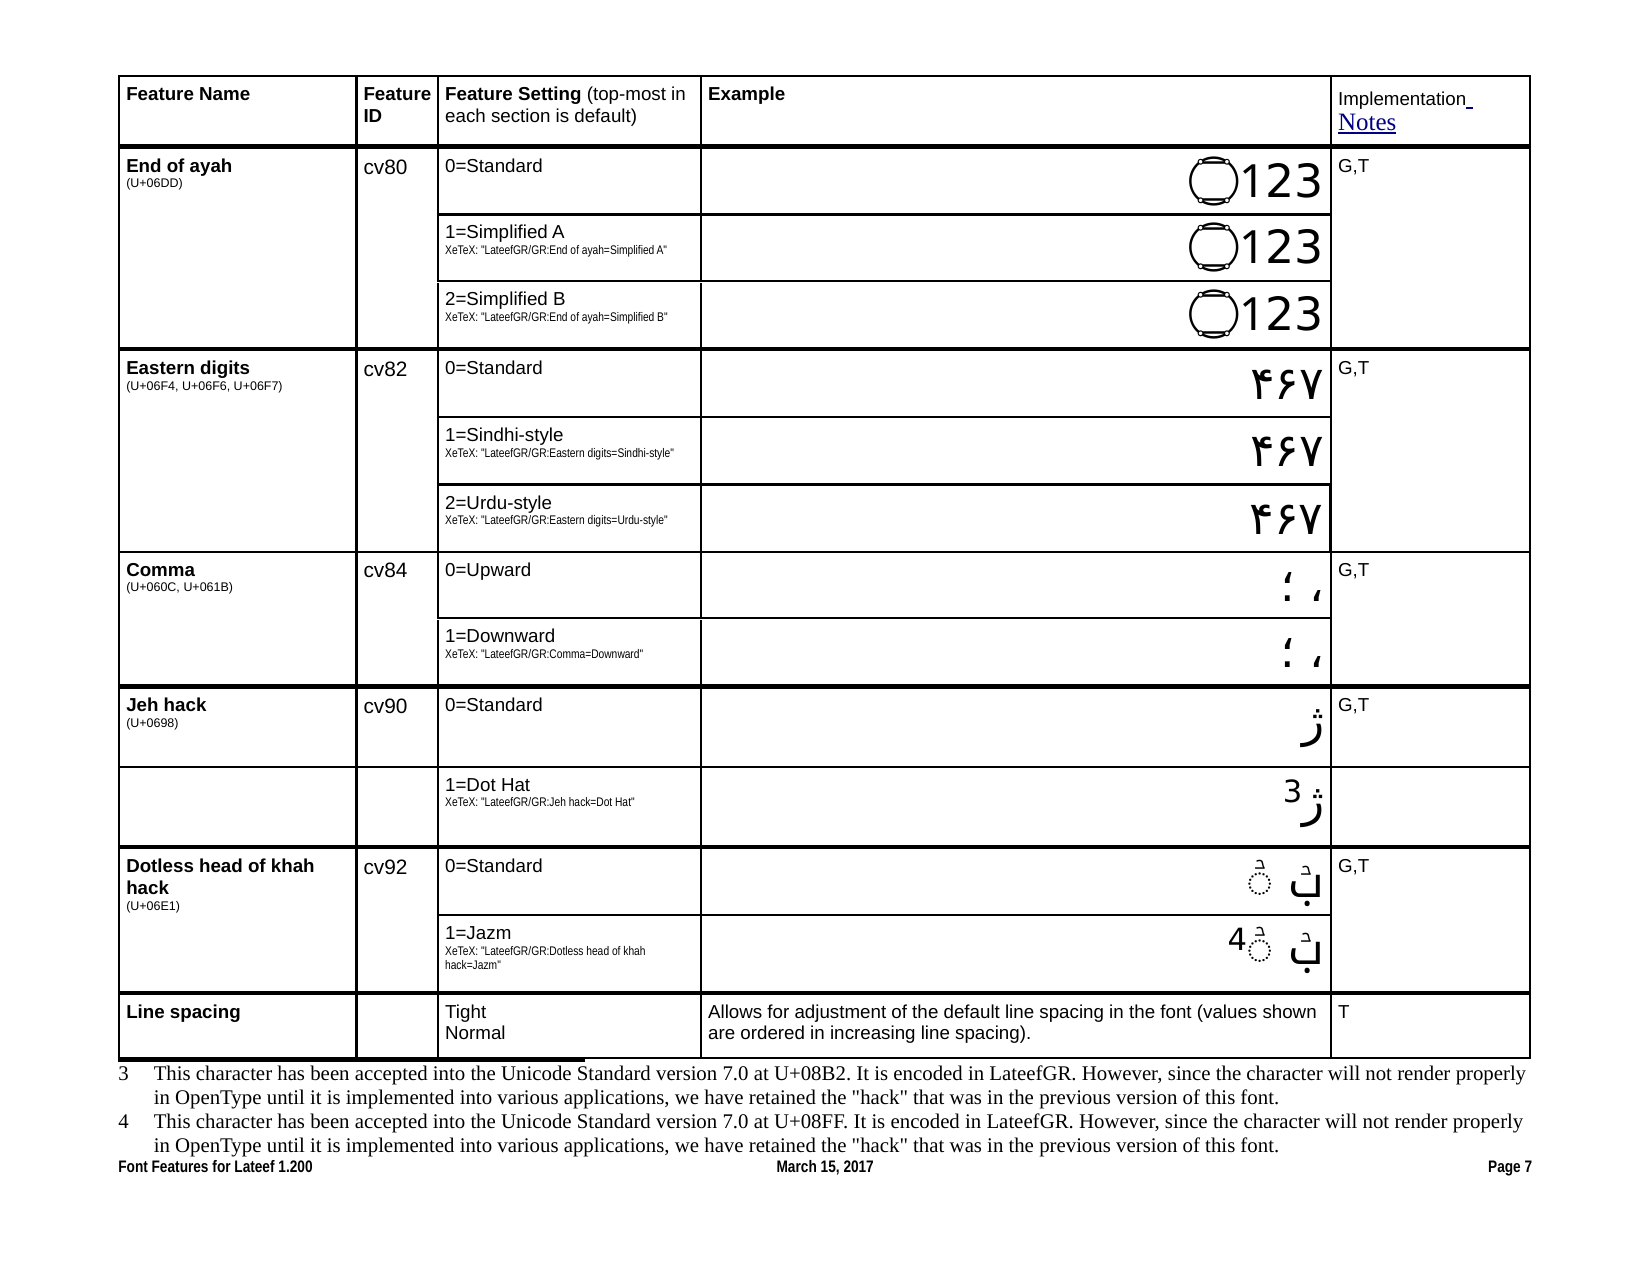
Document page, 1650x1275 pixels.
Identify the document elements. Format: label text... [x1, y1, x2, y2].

table_cell cv92 [358, 849, 437, 991]
table_cell [120, 768, 355, 845]
table_cell ، ؛ [702, 553, 1330, 617]
table_cell G,T [1332, 149, 1529, 347]
table_header Implementation Notes [1332, 77, 1529, 144]
table_cell 1=Simplified A XeTeX: "LateefGR/GR:End of ayah=Simplified A" [439, 216, 700, 280]
table_cell Jeh hack (U+0698) [120, 689, 355, 766]
table_cell 1=Jazm XeTeX: "LateefGR/GR:Dotless head of khah hack=Jazm" [439, 916, 700, 991]
table_cell ۴۶۷ [702, 351, 1330, 416]
table_cell 2=Urdu-style XeTeX: "LateefGR/GR:Eastern digits=Urdu-style" [439, 486, 700, 551]
table_cell 0=Upward [439, 553, 700, 617]
table_cell G,T [1332, 849, 1529, 991]
table_cell 2=Simplified B XeTeX: "LateefGR/GR:End of ayah=Simplified B" [438, 282, 700, 347]
table_cell cv84 [358, 553, 437, 684]
table_cell T [1332, 995, 1529, 1057]
table_cell 0=Standard [439, 689, 700, 766]
table_cell ، ؛ [702, 620, 1330, 684]
table_cell cv82 [358, 351, 437, 551]
table_cell Eastern digits (U+06F4, U+06F6, U+06F7) [120, 351, 355, 551]
table_header Feature Setting (top-most in each section is default) [439, 77, 700, 144]
table_cell ۴۶۷ [702, 486, 1329, 551]
table_cell G,T [1332, 553, 1529, 684]
table_cell بۡ ◌ۡ [702, 916, 1330, 991]
table_cell 1=Sindhi-style XeTeX: "LateefGR/GR:Eastern digits=Sindhi-style" [439, 418, 700, 483]
table_cell Comma (U+060C, U+061B) [120, 553, 355, 684]
table_cell 0=Standard [439, 351, 700, 416]
table_cell 0=Standard [439, 149, 700, 213]
table_cell 1=Downward XeTeX: "LateefGR/GR:Comma=Downward" [439, 620, 700, 684]
table_cell Dotless head of khah hack (U+06E1) [120, 849, 355, 991]
table_header Example [702, 77, 1330, 144]
table_cell 1=Dot Hat XeTeX: "LateefGR/GR:Jeh hack=Dot Hat" [439, 768, 700, 845]
table_cell cv80 [358, 149, 437, 347]
table_header Feature ID [358, 77, 437, 144]
table_cell Line spacing [120, 995, 355, 1057]
table_cell 0=Standard [439, 849, 700, 914]
table_cell بۡ ◌ۡ [702, 849, 1330, 914]
table_cell cv90 [358, 689, 437, 766]
table_cell ۴۶۷ [702, 418, 1330, 483]
table_cell ۝123 [701, 282, 1330, 347]
table_cell G,T [1332, 689, 1529, 766]
table_cell ۝123 [702, 216, 1330, 280]
table_header Feature Name [120, 77, 355, 144]
table_cell Allows for adjustment of the default line spacing in the font (values shown are ordered in increasing line spacing). [702, 995, 1330, 1057]
table_cell ژ [702, 768, 1330, 845]
table_cell G,T [1332, 351, 1529, 551]
table_cell [358, 995, 437, 1057]
table_cell ژ [702, 689, 1330, 766]
table_cell [358, 768, 437, 845]
table_cell ۝123 [702, 149, 1330, 213]
table_cell End of ayah (U+06DD) [120, 149, 355, 347]
table_cell [1332, 768, 1529, 845]
table_cell Tight Normal [439, 995, 700, 1057]
